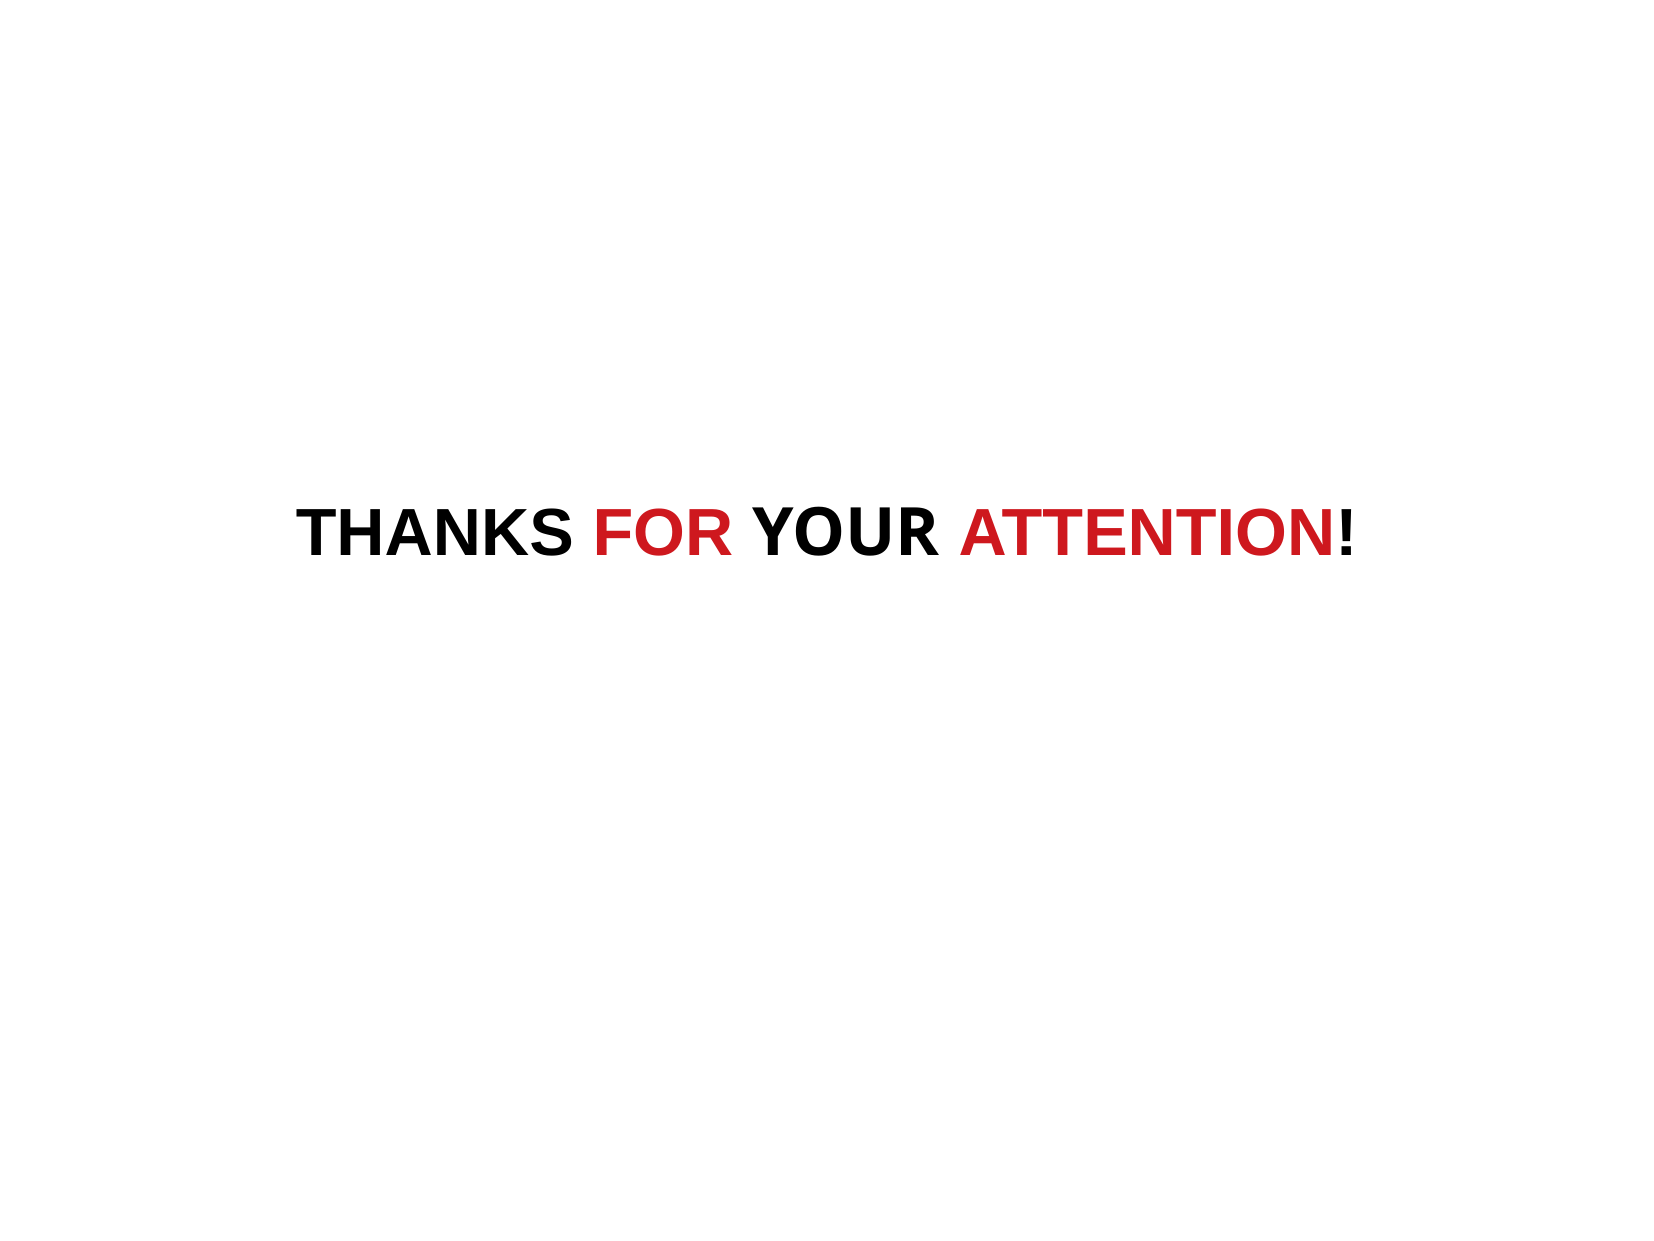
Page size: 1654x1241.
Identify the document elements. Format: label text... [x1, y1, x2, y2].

text_box THANKS FOR YOUR ATTENTION! [82, 49, 1571, 1010]
